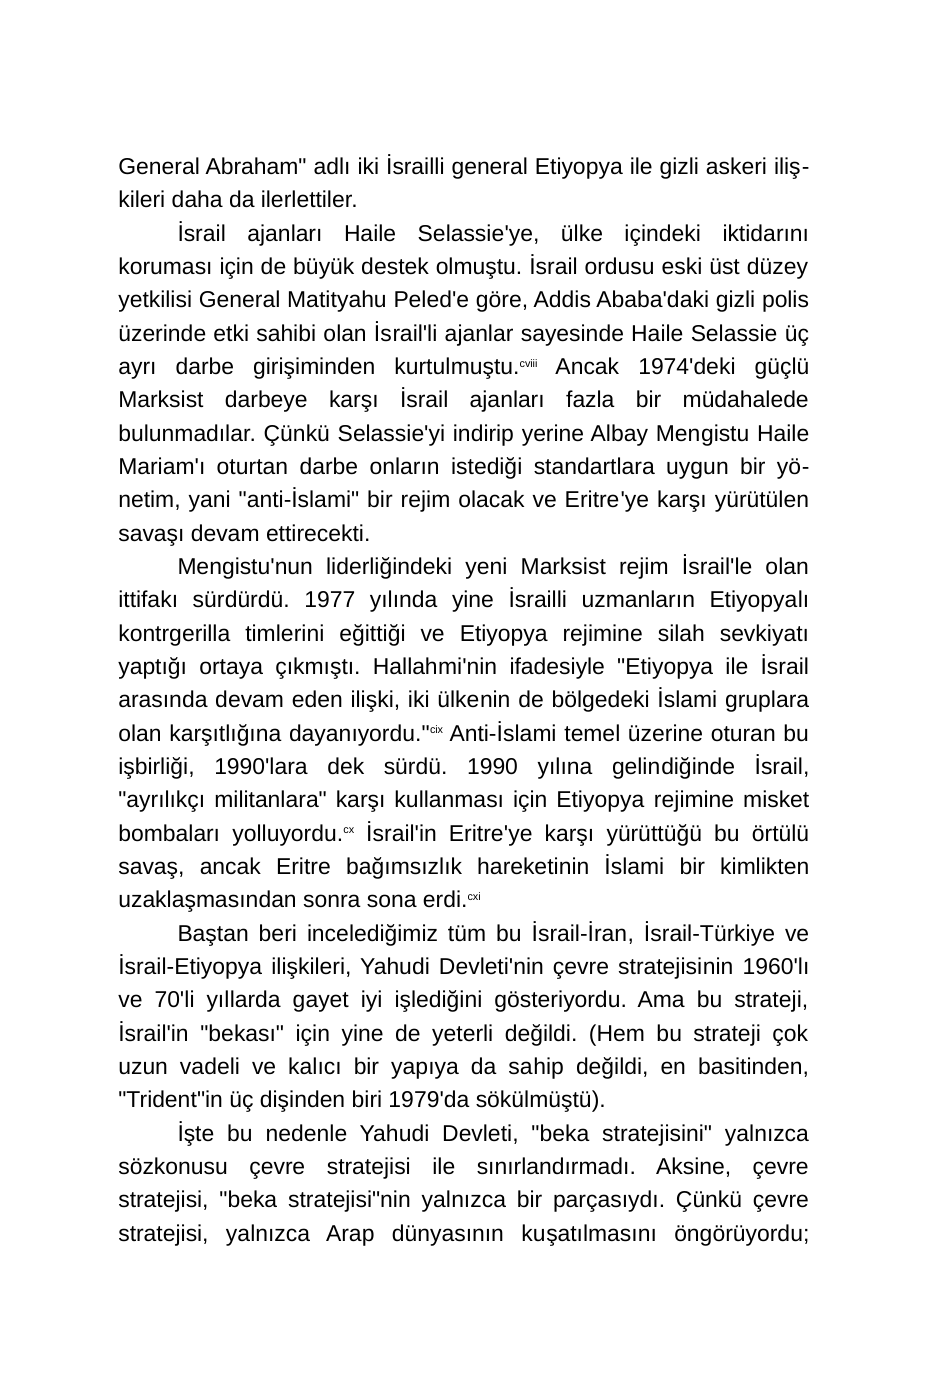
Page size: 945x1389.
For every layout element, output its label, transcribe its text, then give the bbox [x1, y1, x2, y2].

text Mengistu'nun liderliğindeki yeni Marksist rejim İsrail'le olan ittifakı sür­dürdü. 1977 yılında yine İsrailli uzmanların Etiyopyalı kontrgerilla timle­ri­ni eğittiği ve Etiyopya rejimine silah sevkiyatı yaptığı ortaya çıkmıştı. Hallah­mi'nin ifadesiyle "Etiyopya ile İsrail arasında devam eden ilişki, iki ülke­nin de bölgedeki İslami gruplara olan karşıtlığına dayanıyordu." Anti-İsla­mi temel üzerine oturan bu işbirliği, 1990'lara dek sürdü. 1990 yılına gelin­diğinde İsrail, "ayrılıkçı militanlara" karşı kullanması için Etiyopya rejimine misket bombaları yolluyordu. İsrail'in Eritre'ye karşı yürüttüğü bu örtülü savaş, ancak Eritre bağımsızlık hareketinin İslami bir kimlikten uzaklaşma­sın­dan sonra sona erdi. [118, 548, 809, 914]
text Baştan beri incelediğimiz tüm bu İsrail-İran, İsrail-Türkiye ve İsrail-Etiyopya ilişkileri, Yahudi Devleti'nin çevre stratejisinin 1960'lı ve 70'li yıl­larda gayet iyi işlediğini gösteriyordu. Ama bu strateji, İsrail'in "bekası" için yine de yeterli değildi. (Hem bu strateji çok uzun vadeli ve kalıcı bir yapıya da sa­hip değildi, en basitinden, "Trident"in üç dişinden biri 1979'da sökül­müş­tü). [118, 914, 809, 1114]
text General Abraham" adlı iki İsrailli general Etiyopya ile gizli askeri iliş­kileri daha da ilerlettiler. [118, 148, 809, 214]
text İsrail ajanları Haile Selassie'ye, ülke içindeki iktidarını koruması için de büyük destek olmuştu. İsrail ordusu eski üst düzey yetkilisi General Ma­tit­yahu Peled'e göre, Addis Ababa'daki gizli polis üzerinde etki sahibi olan İs­rail'li ajanlar sayesinde Haile Selassie üç ayrı darbe girişiminden kurtul­muştu. Ancak 1974'deki güçlü Marksist darbeye karşı İsrail ajanları fazla bir müdahalede bulunmadılar. Çünkü Selassie'yi indirip yerine Albay Men­gistu Haile Mariam'ı oturtan darbe onların istediği standartlara uygun bir yö­netim, yani "anti-İslami" bir rejim olacak ve Eritre'ye karşı yürütülen sa­vaşı devam ettirecekti. [118, 214, 809, 548]
text İşte bu nedenle Yahudi Devleti, "beka stratejisini" yalnızca sözkonusu çev­re stratejisi ile sınırlandırmadı. Aksine, çevre stratejisi, "beka stratejisi"nin yal­nızca bir parçasıydı. Çünkü çevre stratejisi, yalnızca Arap dünyasının ku­şa­tılmasını öngörüyordu; [118, 1114, 809, 1248]
